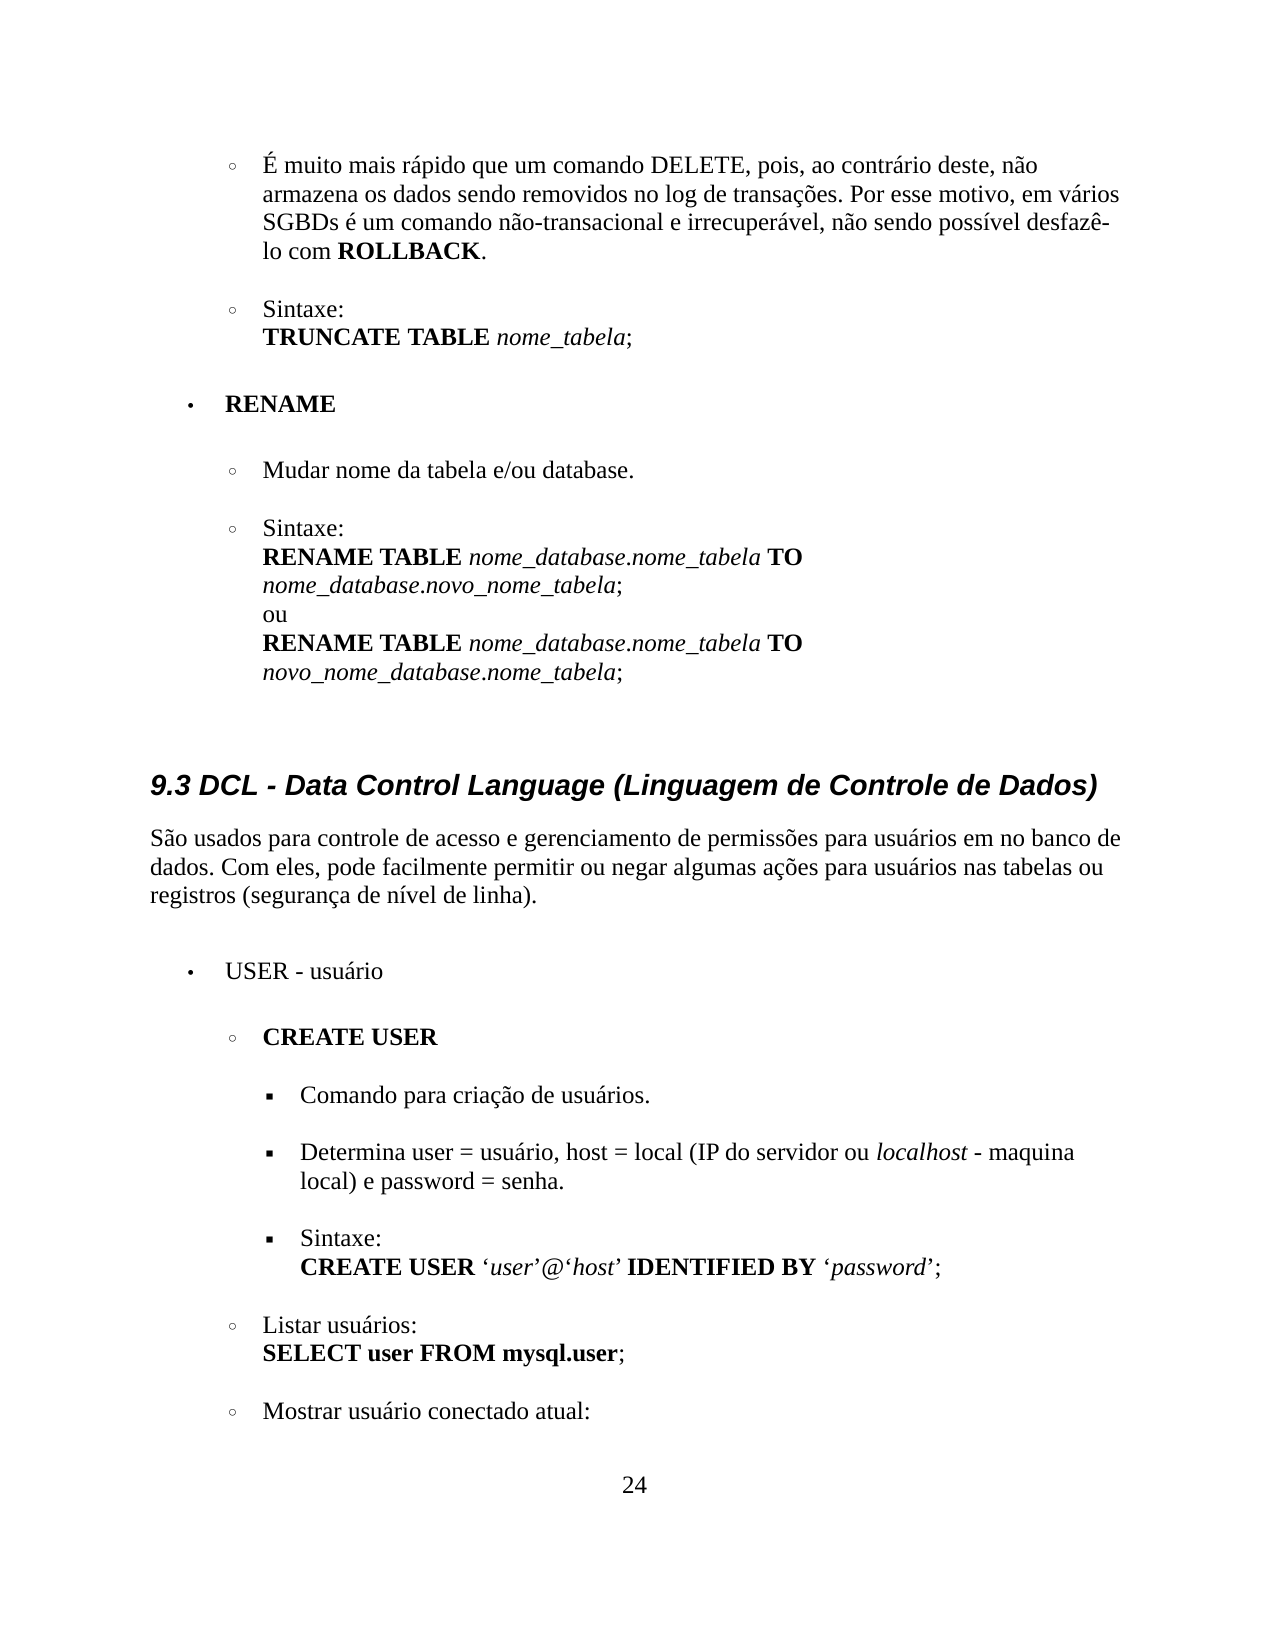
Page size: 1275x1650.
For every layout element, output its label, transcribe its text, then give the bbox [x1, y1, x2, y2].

subtitle 9.3 DCL - Data Control Language (Linguagem de Controle de Dados) [150, 768, 1125, 801]
list RENAME [187, 389, 1125, 446]
list Mostrar usuário conectado atual: [225, 1396, 1125, 1425]
list Sintaxe: CREATE USER ‘user’@‘host’ IDENTIFIED BY ‘password’; [262, 1223, 1125, 1310]
text São usados para controle de acesso e gerenciamento de permissões para usuários em no banco de dados. Com eles, pode facilmente permitir ou negar algumas ações para usuários nas tabelas ou registros (segurança de nível de linha). [150, 823, 1125, 938]
list Sintaxe: RENAME TABLE nome_database.nome_tabela TO nome_database.novo_nome_tabela; ou RENAME TABLE nome_database.nome_tabela TO novo_nome_database.nome_tabela; [225, 513, 1125, 714]
list Mudar nome da tabela e/ou database. [225, 455, 1125, 513]
list Determina user = usuário, host = local (IP do servidor ou localhost - maquina local) e password = senha. [262, 1137, 1125, 1223]
list CREATE USER [225, 1022, 1125, 1080]
list Comando para criação de usuários. [262, 1080, 1125, 1137]
list Sintaxe: TRUNCATE TABLE nome_tabela; [225, 294, 1125, 380]
list USER - usuário [187, 956, 1125, 1013]
list Listar usuários: SELECT user FROM mysql.user; [225, 1310, 1125, 1396]
list É muito mais rápido que um comando DELETE, pois, ao contrário deste, não armazena os dados sendo removidos no log de transações. Por esse motivo, em vários SGBDs é um comando não-transacional e irrecuperável, não sendo possível desfazê-lo com ROLLBACK. [225, 150, 1125, 294]
